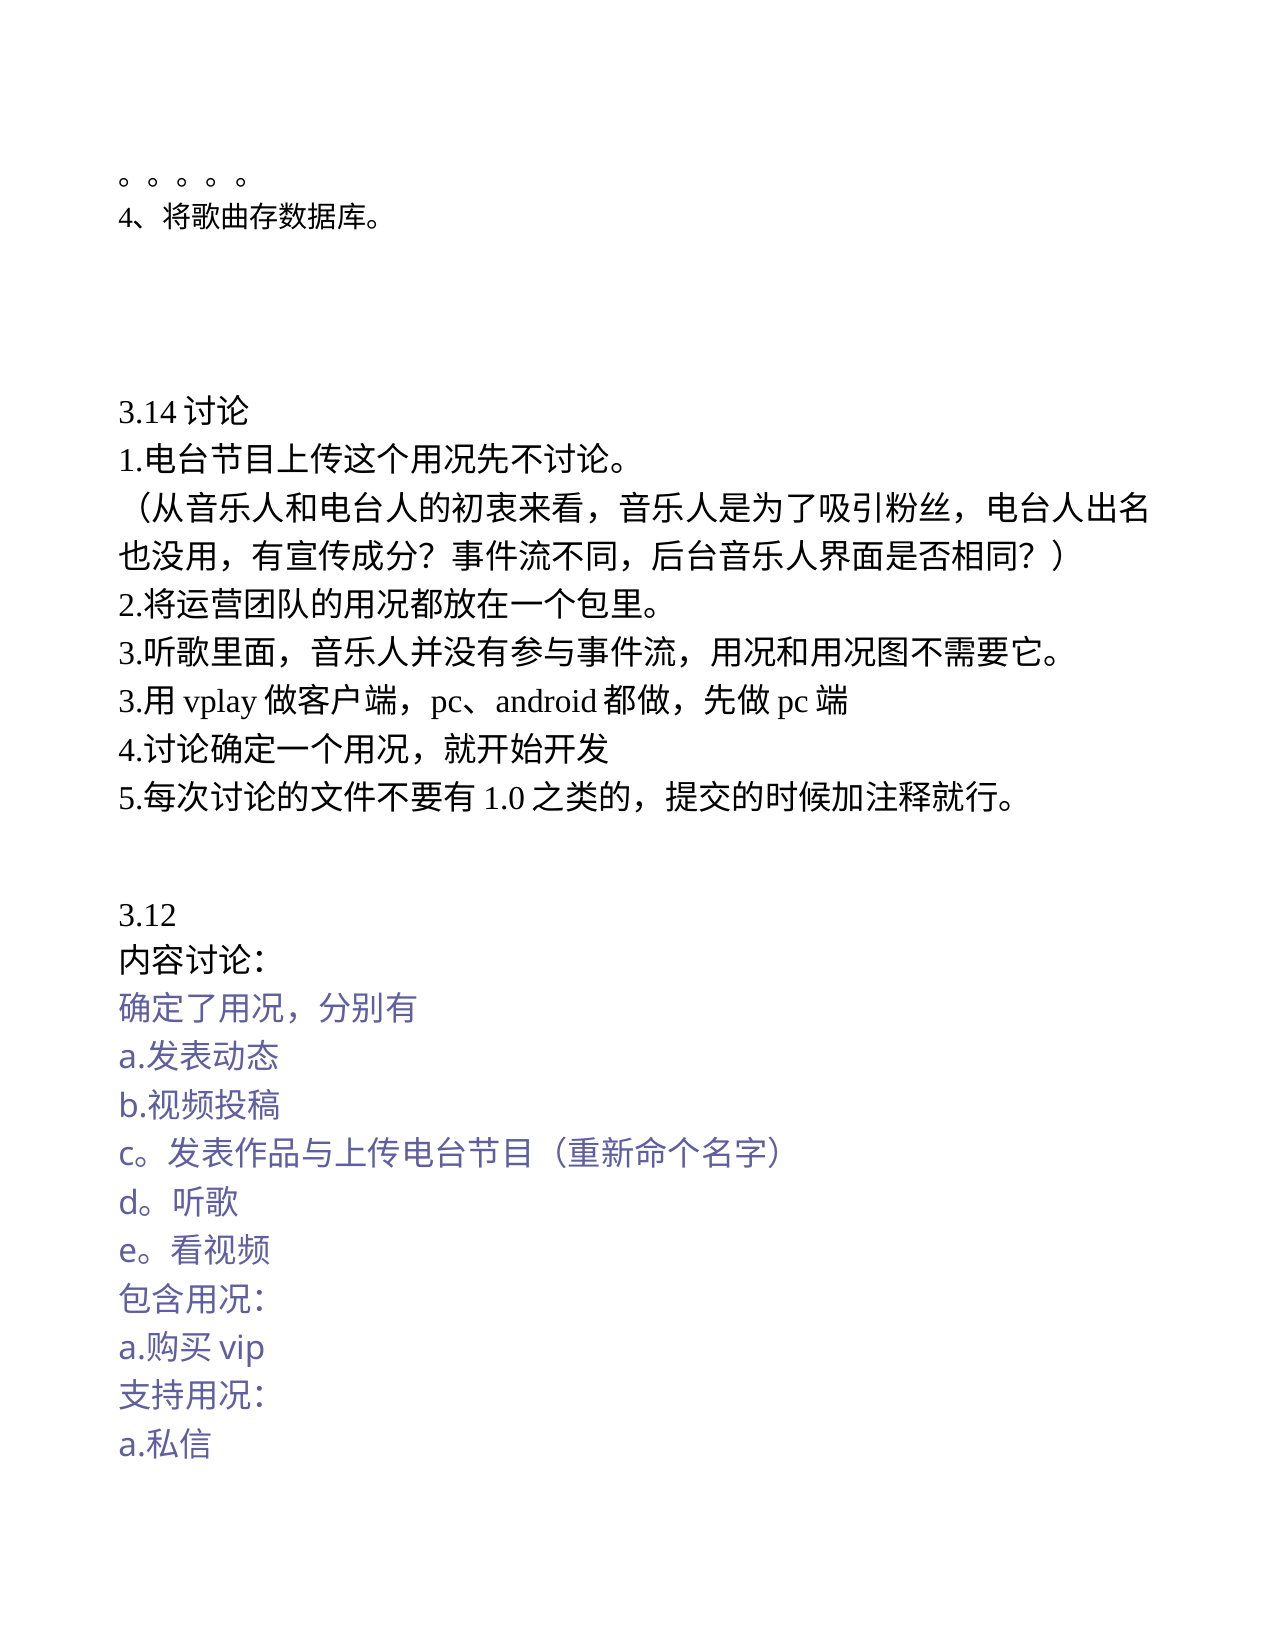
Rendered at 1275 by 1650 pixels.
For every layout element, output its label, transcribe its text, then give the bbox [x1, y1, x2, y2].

text （从音乐人和电台人的初衷来看，音乐人是为了吸引粉丝，电台人出名也没用，有宣传成分？事件流不同，后台音乐人界面是否相同？） [118, 481, 1157, 578]
text 4、将歌曲存数据库。 [118, 194, 1157, 236]
text 支持用况： [118, 1369, 1157, 1417]
text a.发表动态 [118, 1030, 1157, 1079]
text 3.12 [118, 896, 1157, 934]
text e。看视频 [118, 1224, 1157, 1272]
text 4.讨论确定一个用况，就开始开发 [118, 722, 1157, 771]
text a.购买vip [118, 1321, 1157, 1369]
text 。。。。。 [118, 152, 1157, 194]
text c。发表作品与上传电台节目（重新命个名字） [118, 1127, 1157, 1176]
text b.视频投稿 [118, 1079, 1157, 1127]
text 内容讨论： [118, 934, 1157, 982]
text 5.每次讨论的文件不要有1.0之类的，提交的时候加注释就行。 [118, 771, 1157, 819]
text 3.听歌里面，音乐人并没有参与事件流，用况和用况图不需要它。 [118, 626, 1157, 674]
text 确定了用况，分别有 [118, 982, 1157, 1030]
text a.私信 [118, 1417, 1157, 1466]
text 1.电台节目上传这个用况先不讨论。 [118, 433, 1157, 481]
text d。听歌 [118, 1176, 1157, 1224]
text 2.将运营团队的用况都放在一个包里。 [118, 578, 1157, 626]
text 3.用vplay做客户端，pc、android都做，先做pc端 [118, 674, 1157, 722]
text 包含用况： [118, 1272, 1157, 1321]
text 3.14讨论 [118, 385, 1157, 433]
